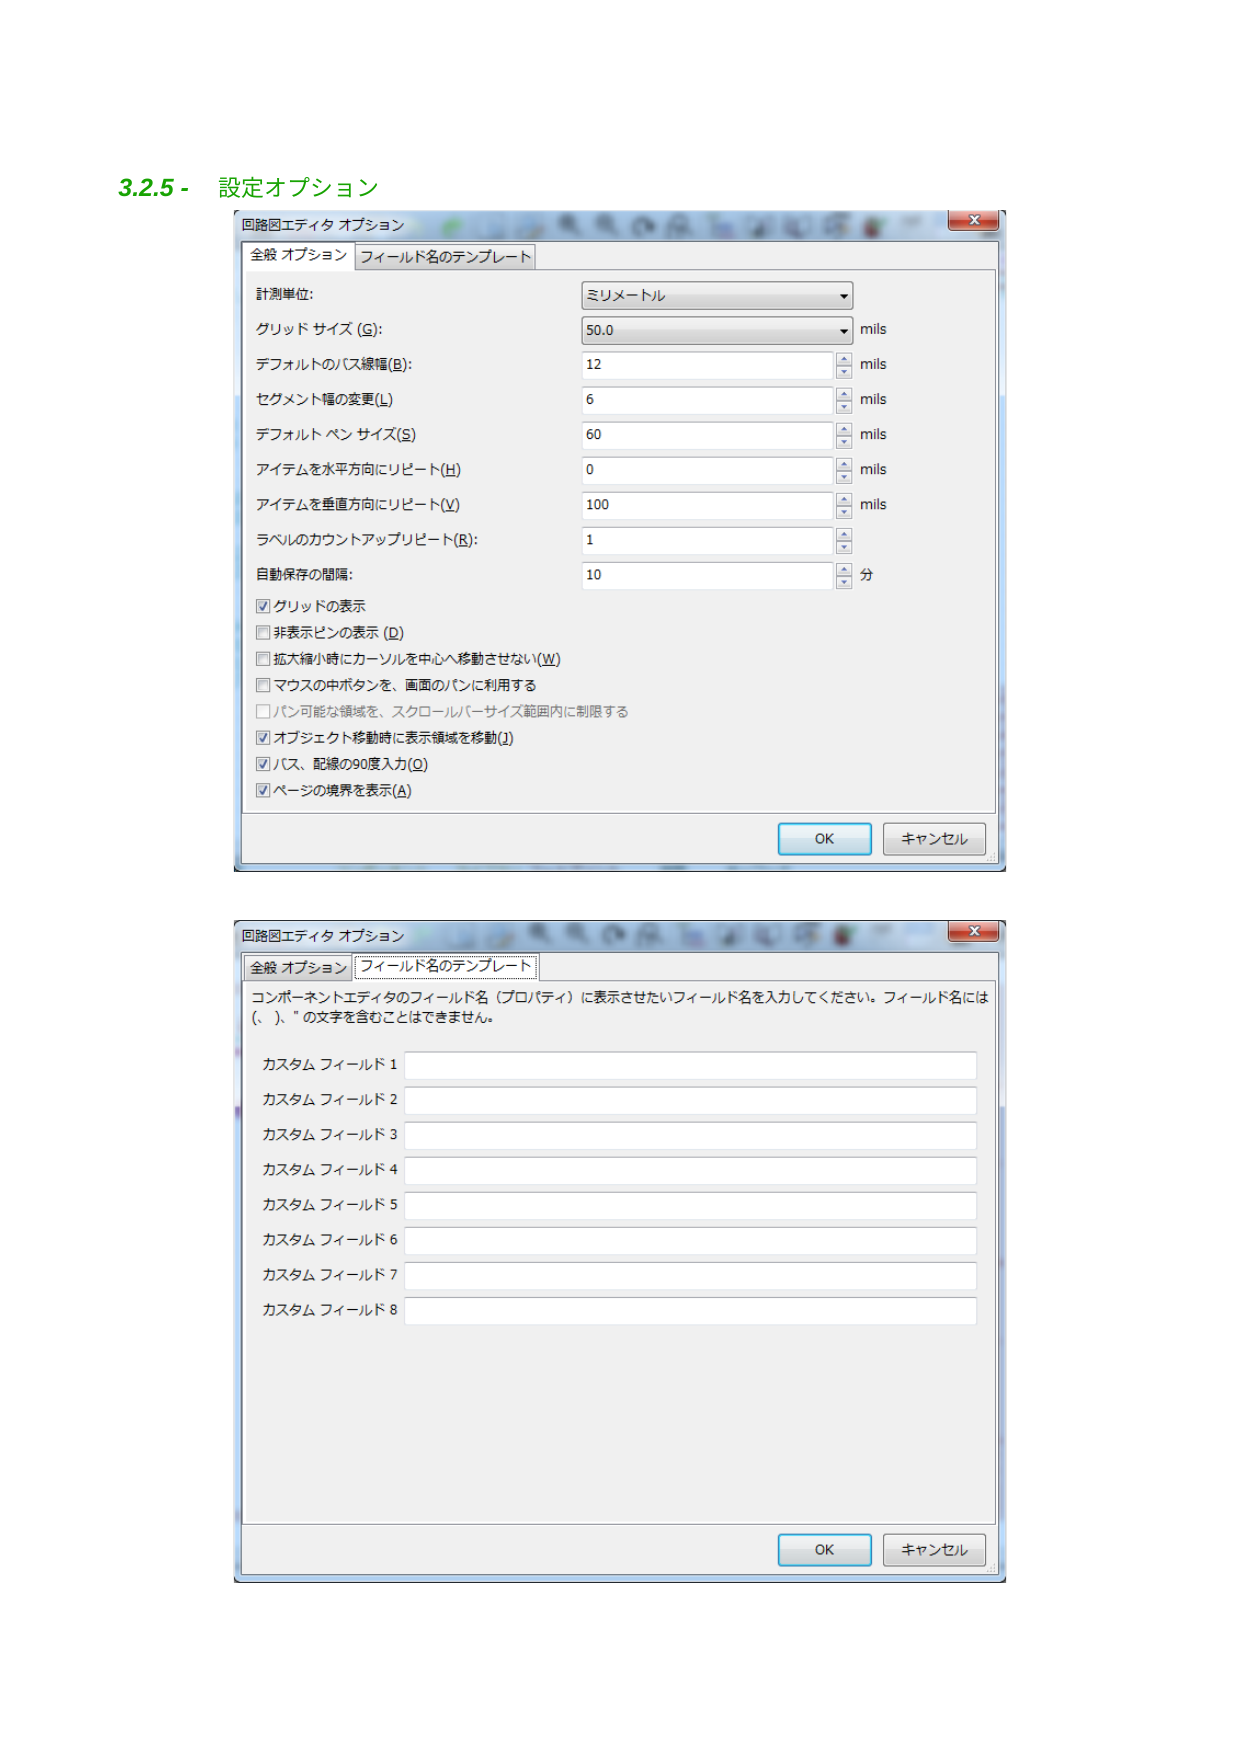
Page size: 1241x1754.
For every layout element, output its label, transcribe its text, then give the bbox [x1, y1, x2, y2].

picture [233, 920, 1007, 1583]
subtitle 設定オプション [118, 172, 1122, 203]
picture [233, 210, 1007, 872]
